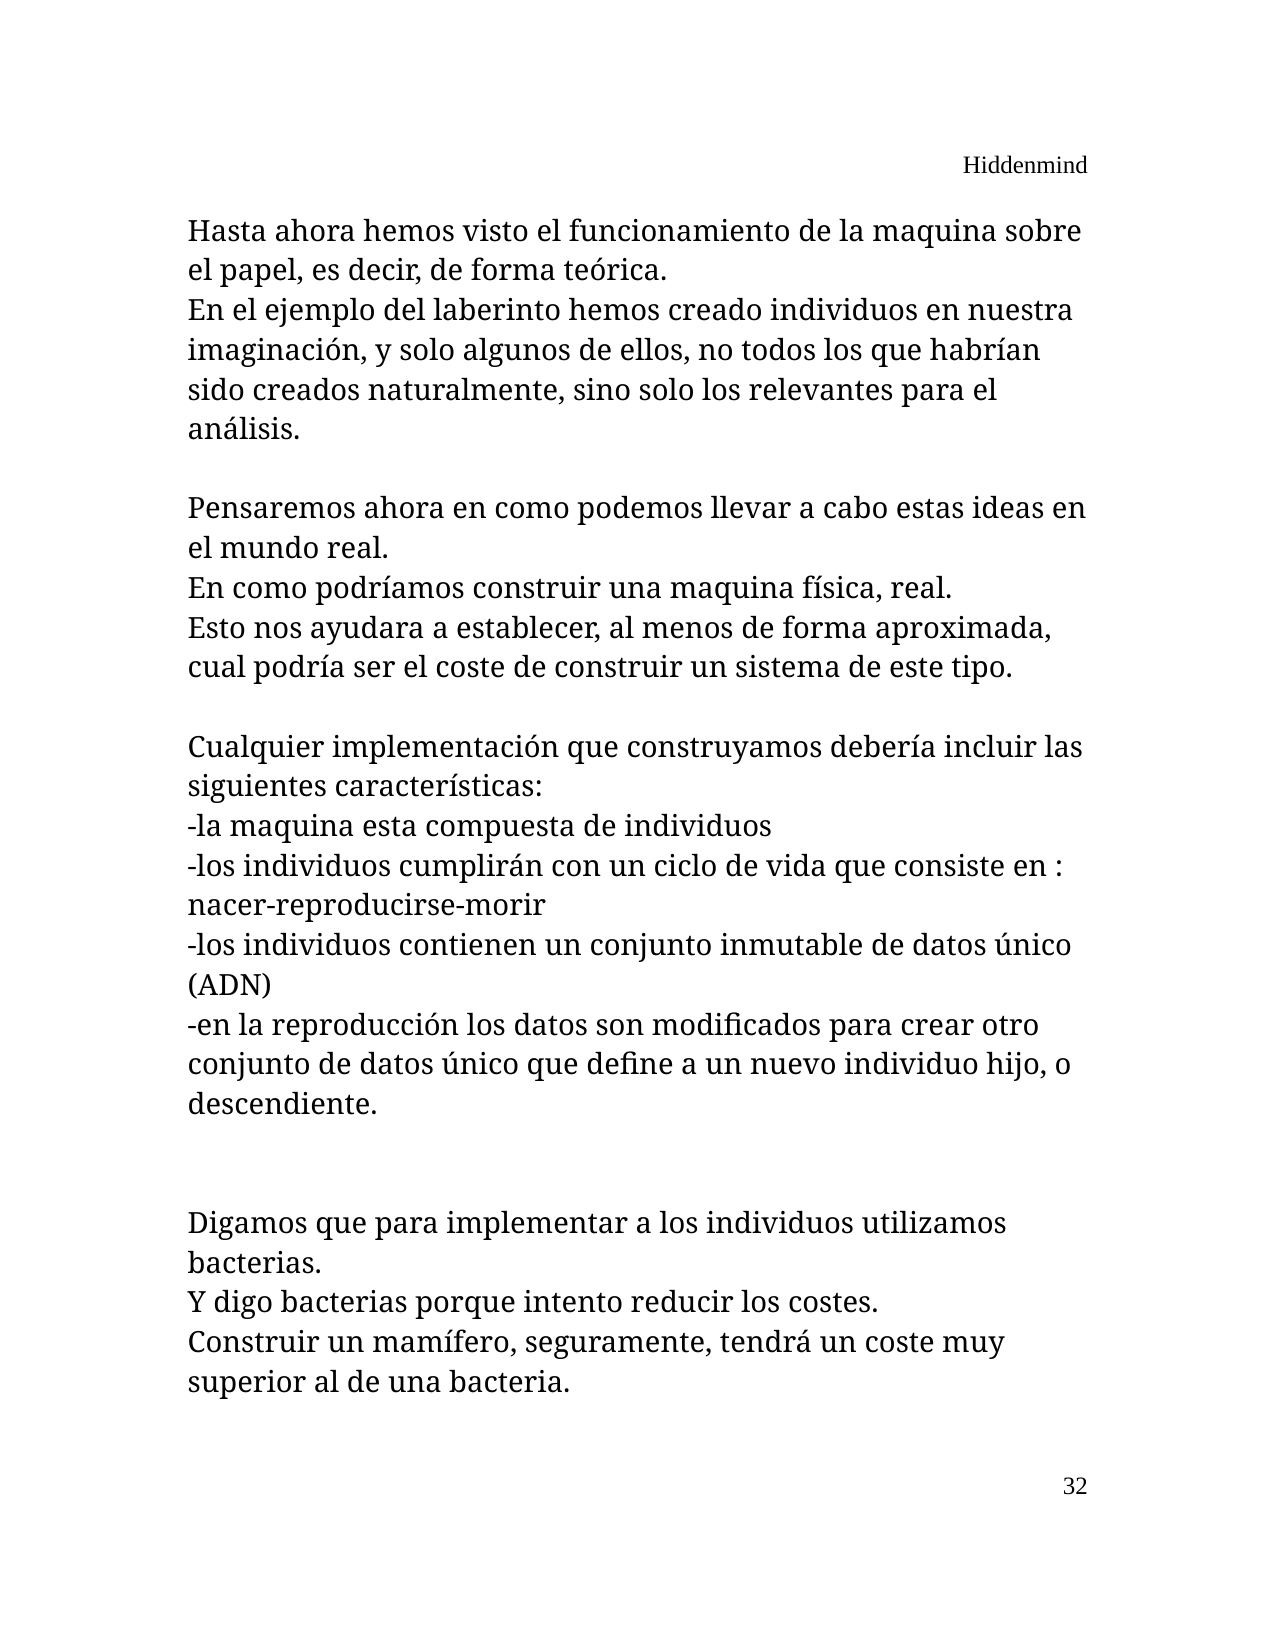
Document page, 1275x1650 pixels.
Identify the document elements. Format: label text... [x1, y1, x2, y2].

text Hasta ahora hemos visto el funcionamiento de la maquina sobre el papel, es decir, de forma teórica. [187, 210, 1087, 289]
text -los individuos cumplirán con un ciclo de vida que consiste en : nacer-reproducirse-morir [187, 845, 1087, 924]
text -en la reproducción los datos son modificados para crear otro conjunto de datos único que define a un nuevo individuo hijo, o descendiente. [187, 1004, 1087, 1123]
text En el ejemplo del laberinto hemos creado individuos en nuestra imaginación, y solo algunos de ellos, no todos los que habrían sido creados naturalmente, sino solo los relevantes para el análisis. [187, 289, 1087, 448]
text -la maquina esta compuesta de individuos [187, 805, 1087, 845]
text Cualquier implementación que construyamos debería incluir las siguientes características: [187, 726, 1087, 805]
text Esto nos ayudara a establecer, al menos de forma aproximada, cual podría ser el coste de construir un sistema de este tipo. [187, 607, 1087, 686]
text Pensaremos ahora en como podemos llevar a cabo estas ideas en el mundo real. [187, 488, 1087, 567]
text Construir un mamífero, seguramente, tendrá un coste muy superior al de una bacteria. [187, 1321, 1087, 1401]
text En como podríamos construir una maquina física, real. [187, 567, 1087, 607]
text Digamos que para implementar a los individuos utilizamos bacterias. [187, 1202, 1087, 1282]
text -los individuos contienen un conjunto inmutable de datos único (ADN) [187, 924, 1087, 1004]
text Y digo bacterias porque intento reducir los costes. [187, 1282, 1087, 1321]
